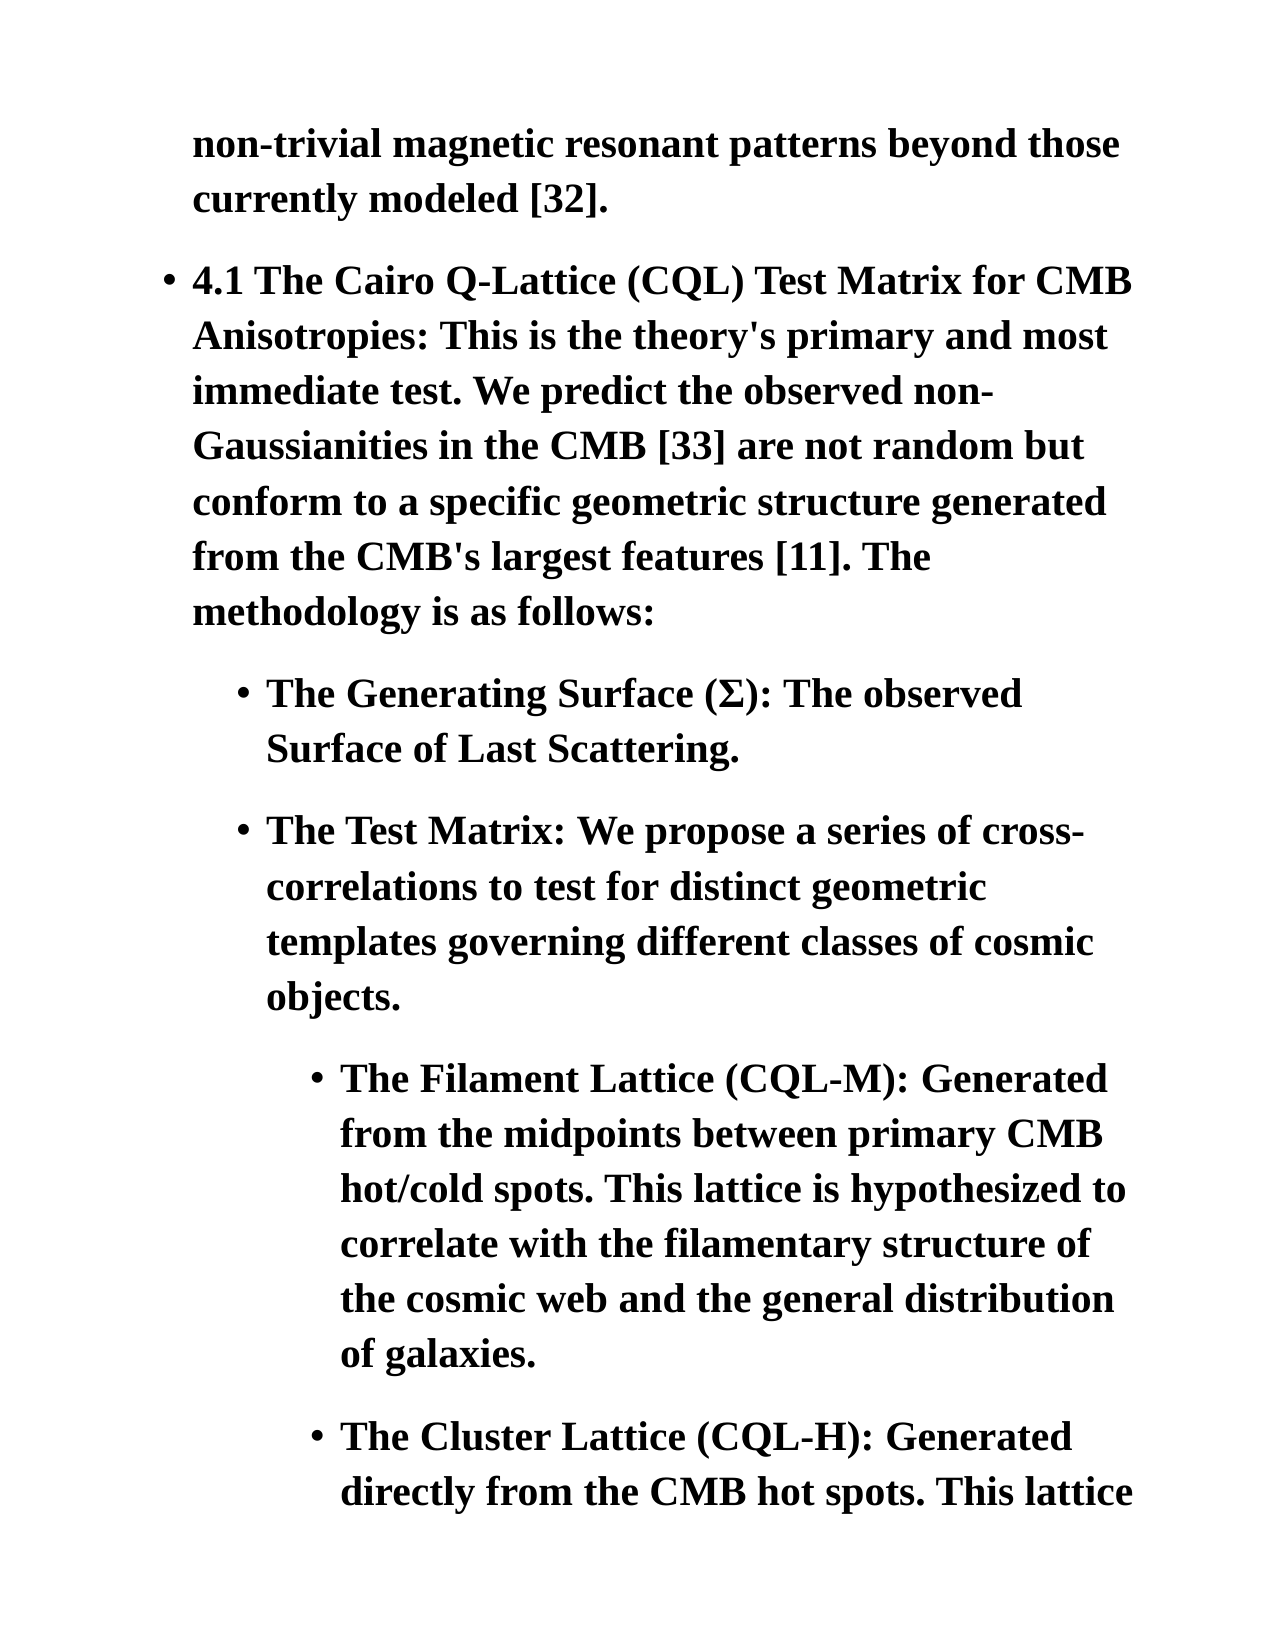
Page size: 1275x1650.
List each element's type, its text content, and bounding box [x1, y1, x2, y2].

list non-trivial magnetic resonant patterns beyond those currently modeled [32]. [162, 118, 1157, 221]
list The Cluster Lattice (CQL-H): Generated directly from the CMB hot spots. This lattice [310, 1411, 1157, 1514]
list The Test Matrix: We propose a series of cross-correlations to test for distinct geometric templates governing different classes of cosmic objects. [236, 806, 1157, 1019]
list The Filament Lattice (CQL-M): Generated from the midpoints between primary CMB hot/cold spots. This lattice is hypothesized to correlate with the filamentary structure of the cosmic web and the general distribution of galaxies. [310, 1053, 1157, 1377]
list 4.1 The Cairo Q-Lattice (CQL) Test Matrix for CMB Anisotropies: This is the theory's primary and most immediate test. We predict the observed non-Gaussianities in the CMB [33] are not random but conform to a specific geometric structure generated from the CMB's largest features [11]. The methodology is as follows: [162, 255, 1157, 634]
list The Generating Surface (Σ): The observed Surface of Last Scattering. [236, 668, 1157, 771]
